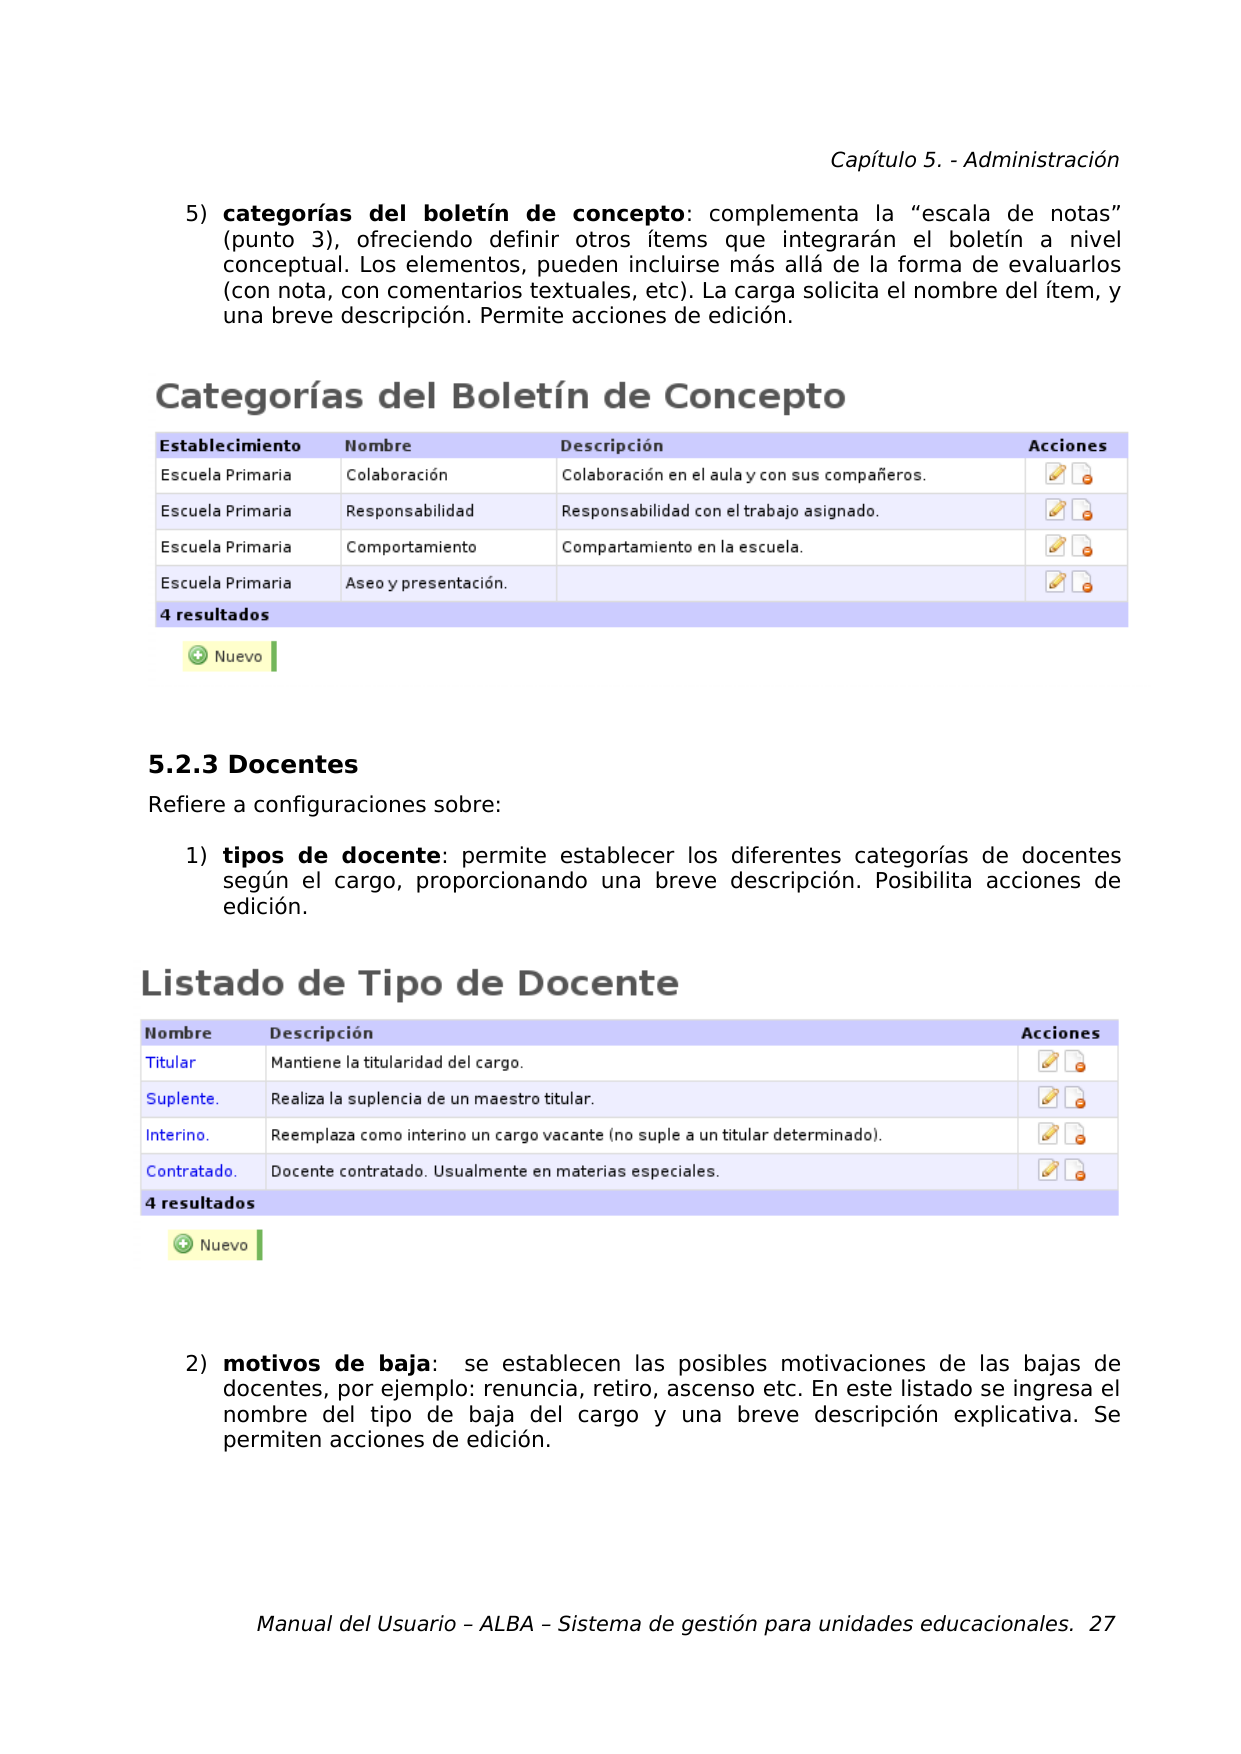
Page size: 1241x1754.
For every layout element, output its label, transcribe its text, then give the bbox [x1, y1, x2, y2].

picture [147, 371, 1152, 687]
subtitle 5.2.3 Docentes [148, 750, 1122, 779]
text Refiere a configuraciones sobre: [148, 792, 1122, 817]
picture [132, 958, 1137, 1273]
list motivos de baja: se establecen las posibles motivaciones de las bajas de docentes, por ejemplo: renuncia, retiro, ascenso etc. En este listado se ingresa el nombre del tipo de baja del cargo y una breve descripción explicativa. Se permiten acciones de edición. [185, 1351, 1122, 1453]
list categorías del boletín de concepto: complementa la “escala de notas” (punto 3), ofreciendo definir otros ítems que integrarán el boletín a nivel conceptual. Los elementos, pueden incluirse más allá de la forma de evaluarlos (con nota, con comentarios textuales, etc). La carga solicita el nombre del ítem, y una breve descripción. Permite acciones de edición. [185, 201, 1122, 329]
list tipos de docente: permite establecer los diferentes categorías de docentes según el cargo, proporcionando una breve descripción. Posibilita acciones de edición. [185, 843, 1122, 919]
